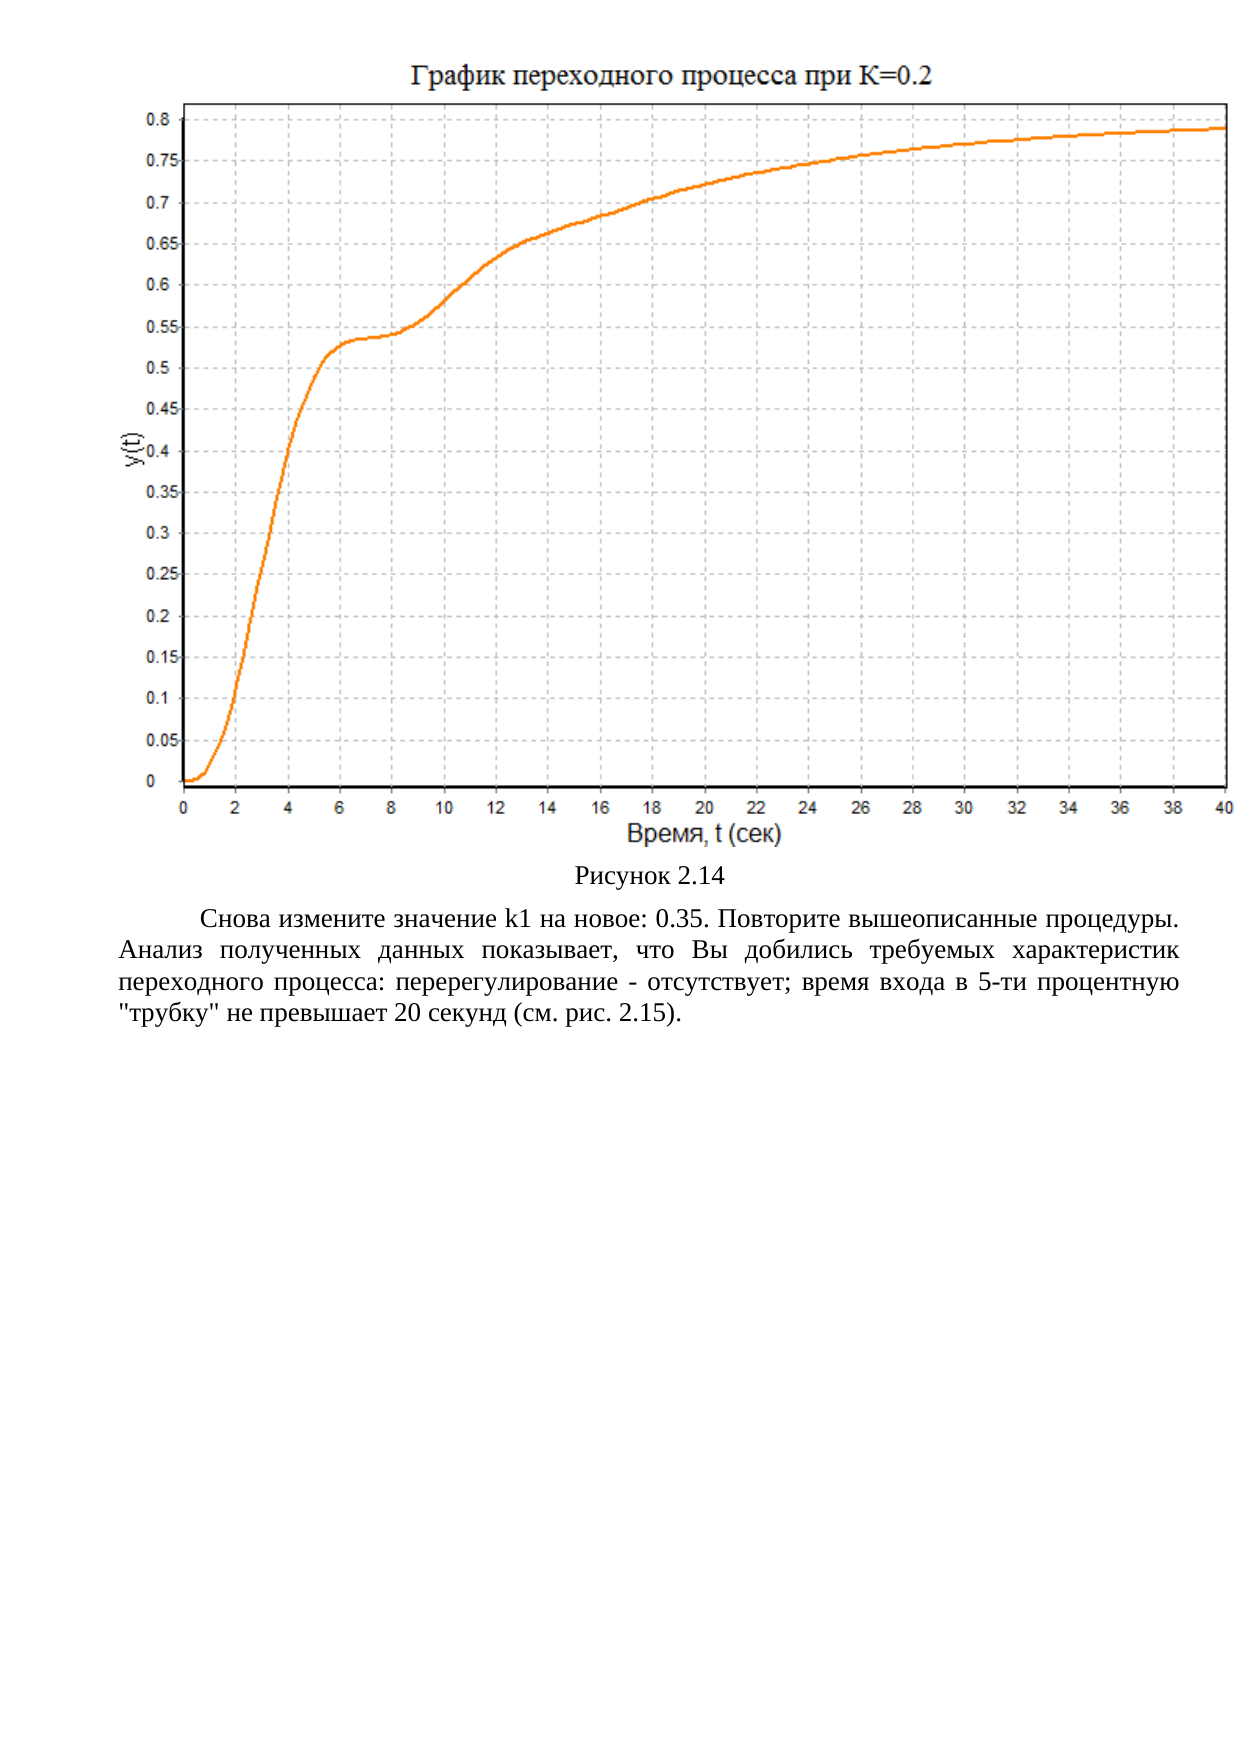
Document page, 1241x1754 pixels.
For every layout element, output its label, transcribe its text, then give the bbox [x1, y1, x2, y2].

text Снова измените значение k1 на новое: 0.35. Повторите вышеописанные процедуры. Анализ полученных данных показывает, что Вы добились требуемых характеристик переходного процесса: перерегулирование - отсутствует; время входа в 5-ти процентную "трубку" не превышает 20 секунд (см. рис. 2.15). [118, 902, 1181, 1027]
text Рисунок 2.14 [118, 859, 1181, 890]
picture [118, 59, 1241, 847]
